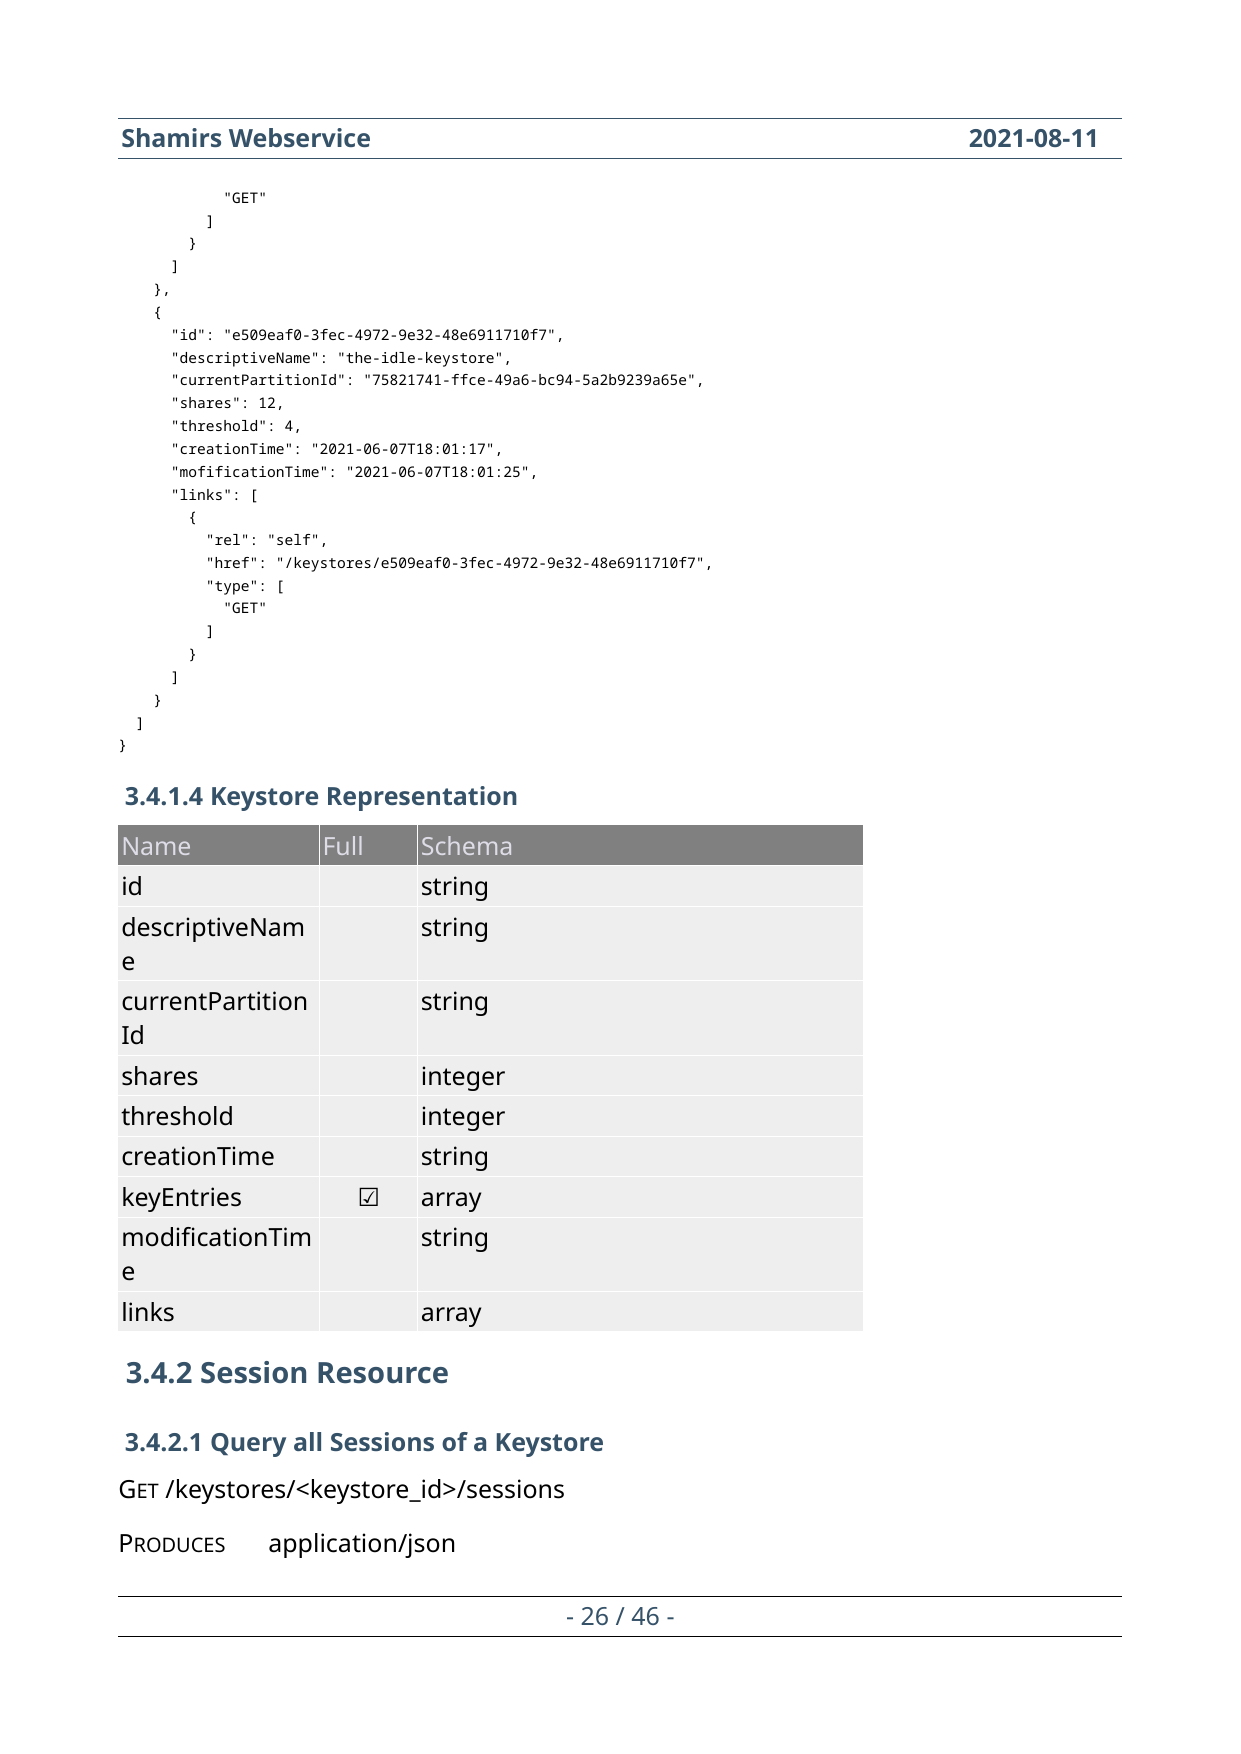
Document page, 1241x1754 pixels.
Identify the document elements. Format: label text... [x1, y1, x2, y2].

subtitle Keystore Representation [118, 779, 1122, 813]
table_cell [320, 907, 417, 980]
text "GET" [118, 598, 1122, 618]
text Get /keystores/<keystore_id>/sessions [118, 1472, 1122, 1506]
text { [118, 507, 1122, 527]
text "shares": 12, [118, 393, 1122, 413]
text "links": [ [118, 484, 1122, 504]
text "creationTime": "2021-06-07T18:01:17", [118, 439, 1122, 458]
table_cell array [418, 1177, 863, 1216]
table_cell [320, 1056, 417, 1095]
table_cell id [118, 866, 319, 906]
text "descriptiveName": "the-idle-keystore", [118, 347, 1122, 367]
text ] [118, 621, 1122, 641]
table_cell [320, 1137, 417, 1176]
text "rel": "self", [118, 530, 1122, 550]
text } [118, 735, 1122, 755]
text "id": "e509eaf0-3fec-4972-9e32-48e6911710f7", [118, 324, 1122, 344]
text Produces application/json [118, 1525, 1122, 1559]
table_cell threshold [118, 1096, 319, 1136]
table_cell string [418, 981, 863, 1055]
table_cell [320, 1218, 417, 1291]
text ] [118, 667, 1122, 687]
text "threshold": 4, [118, 416, 1122, 436]
table_cell array [418, 1292, 863, 1331]
text "mofificationTime": "2021-06-07T18:01:25", [118, 461, 1122, 481]
table_cell descriptiveName [118, 907, 319, 980]
text }, [118, 279, 1122, 299]
text } [118, 233, 1122, 253]
table_cell shares [118, 1056, 319, 1095]
text { [118, 302, 1122, 322]
table_header Schema [418, 825, 863, 865]
table_cell [320, 1096, 417, 1136]
table_cell [320, 981, 417, 1055]
subtitle Session Resource [118, 1352, 1122, 1392]
table_cell integer [418, 1056, 863, 1095]
table_cell modificationTime [118, 1218, 319, 1291]
table_cell string [418, 866, 863, 906]
table_cell integer [418, 1096, 863, 1136]
table_cell [320, 1292, 417, 1331]
table_cell [320, 866, 417, 906]
text ] [118, 211, 1122, 230]
text "href": "/keystores/e509eaf0-3fec-4972-9e32-48e6911710f7", [118, 553, 1122, 573]
subtitle Query all Sessions of a Keystore [118, 1425, 1122, 1459]
table_header Name [118, 825, 319, 865]
text "GET" [118, 188, 1122, 208]
table_cell links [118, 1292, 319, 1331]
table_cell keyEntries [118, 1177, 319, 1216]
table_cell string [418, 907, 863, 980]
table_cell creationTime [118, 1137, 319, 1176]
text ] [118, 256, 1122, 276]
table_cell currentPartitionId [118, 981, 319, 1055]
table_cell string [418, 1218, 863, 1291]
table_header Full [320, 825, 417, 865]
text } [118, 689, 1122, 709]
table_cell string [418, 1137, 863, 1176]
table_cell ☑ [320, 1177, 417, 1216]
text ] [118, 712, 1122, 732]
text "type": [ [118, 576, 1122, 595]
text } [118, 644, 1122, 664]
text "currentPartitionId": "75821741-ffce-49a6-bc94-5a2b9239a65e", [118, 370, 1122, 390]
